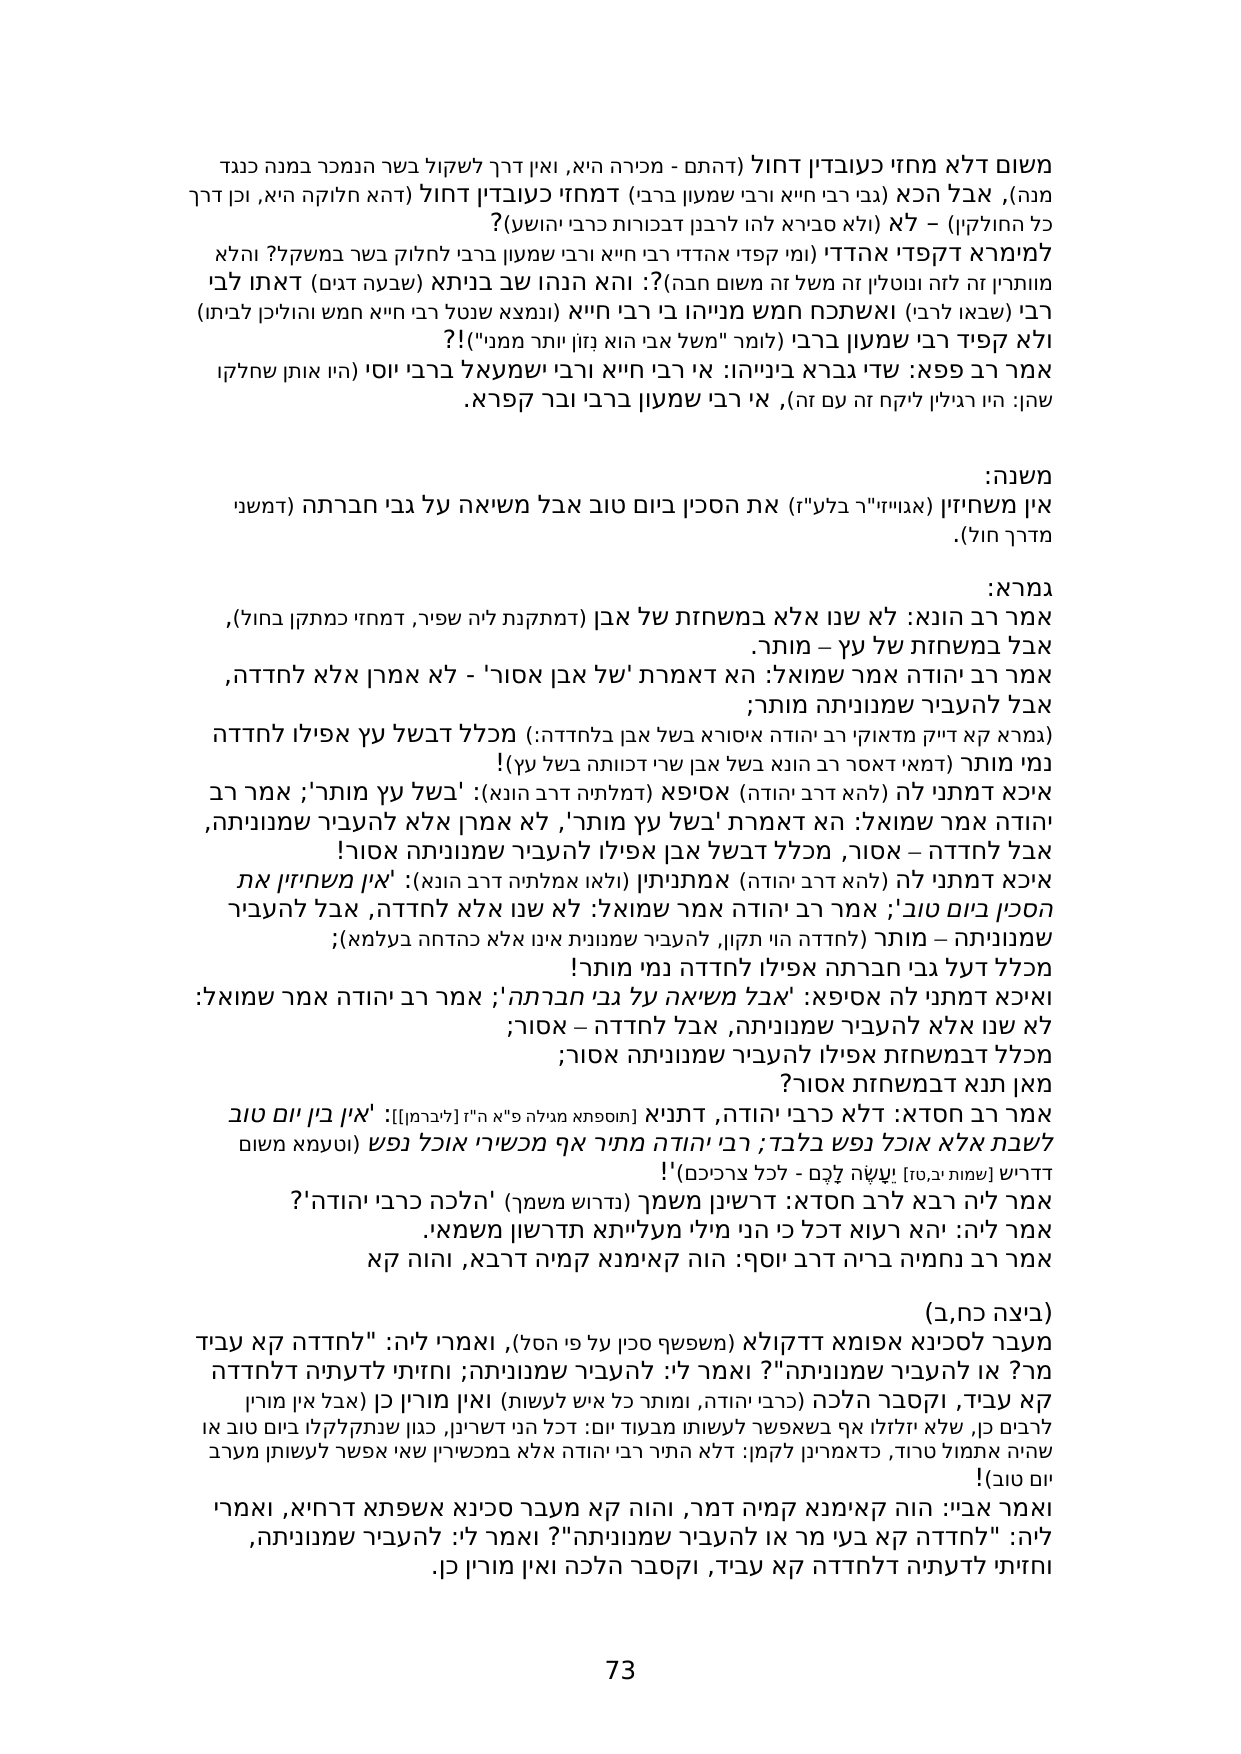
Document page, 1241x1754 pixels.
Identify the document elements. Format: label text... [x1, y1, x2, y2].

text משנה: [187, 461, 1053, 491]
text מכלל דבמשחזת אפילו להעביר שמנוניתה אסור; [187, 1040, 1053, 1069]
text אמר רב פפא: שדי גברא בינייהו: אי רבי חייא ורבי ישמעאל ברבי יוסי (היו אותן שחלקו שהן: היו רגילין ליקח זה עם זה), אי רבי שמעון ברבי ובר קפרא. [187, 355, 1053, 413]
text מאן תנא דבמשחזת אסור? [187, 1069, 1053, 1099]
text איכא דמתני לה (להא דרב יהודה) אמתניתין (ולאו אמלתיה דרב הונא): 'אין משחיזין את הסכין ביום טוב'; אמר רב יהודה אמר שמואל: לא שנו אלא לחדדה, אבל להעביר שמנוניתה – מותר (לחדדה הוי תקון, להעביר שמנונית אינו אלא כהדחה בעלמא); [187, 865, 1053, 953]
text ואיכא דמתני לה אסיפא: 'אבל משיאה על גבי חברתה'; אמר רב יהודה אמר שמואל: לא שנו אלא להעביר שמנוניתה, אבל לחדדה – אסור; [187, 982, 1053, 1040]
text מעבר לסכינא אפומא דדקולא (משפשף סכין על פי הסל), ואמרי ליה: "לחדדה קא עביד מר? או להעביר שמנוניתה"? ואמר לי: להעביר שמנוניתה; וחזיתי לדעתיה דלחדדה קא עביד, וקסבר הלכה (כרבי יהודה, ומותר כל איש לעשות) ואין מורין כן (אבל אין מורין לרבים כן, שלא יזלזלו אף בשאפשר לעשותו מבעוד יום: דכל הני דשרינן, כגון שנתקלקלו ביום טוב או שהיה אתמול טרוד, כדאמרינן לקמן: דלא התיר רבי יהודה אלא במכשירין שאי אפשר לעשותן מערב יום טוב)! [187, 1327, 1053, 1493]
text (ביצה כח,ב) [187, 1298, 1053, 1327]
text (גמרא קא דייק מדאוקי רב יהודה איסורא בשל אבן בלחדדה:) מכלל דבשל עץ אפילו לחדדה נמי מותר (דמאי דאסר רב הונא בשל אבן שרי דכוותה בשל עץ)! [187, 719, 1053, 777]
text מכלל דעל גבי חברתה אפילו לחדדה נמי מותר! [187, 953, 1053, 982]
text אמר ליה: יהא רעוא דכל כי הני מילי מעלייתא תדרשון משמאי. [187, 1216, 1053, 1245]
text אמר רב יהודה אמר שמואל: הא דאמרת 'של אבן אסור' - לא אמרן אלא לחדדה, אבל להעביר שמנוניתה מותר; [187, 661, 1053, 719]
text אמר ליה רבא לרב חסדא: דרשינן משמך (נדרוש משמך) 'הלכה כרבי יהודה'? [187, 1186, 1053, 1216]
text אמר רב הונא: לא שנו אלא במשחזת של אבן (דמתקנת ליה שפיר, דמחזי כמתקן בחול), אבל במשחזת של עץ – מותר. [187, 602, 1053, 661]
text אמר רב חסדא: דלא כרבי יהודה, דתניא [תוספתא מגילה פ"א ה"ז [ליברמן]]: 'אין בין יום טוב לשבת אלא אוכל נפש בלבד; רבי יהודה מתיר אף מכשירי אוכל נפש (וטעמא משום דדריש [שמות יב,טז] יֵעָשֶׂה לָכֶם - לכל צרכיכם)'! [187, 1099, 1053, 1186]
text משום דלא מחזי כעובדין דחול (דהתם - מכירה היא, ואין דרך לשקול בשר הנמכר במנה כנגד מנה), אבל הכא (גבי רבי חייא ורבי שמעון ברבי) דמחזי כעובדין דחול (דהא חלוקה היא, וכן דרך כל החולקין) – לא (ולא סבירא להו לרבנן דבכורות כרבי יהושע)? [187, 150, 1053, 238]
text איכא דמתני לה (להא דרב יהודה) אסיפא (דמלתיה דרב הונא): 'בשל עץ מותר'; אמר רב יהודה אמר שמואל: הא דאמרת 'בשל עץ מותר', לא אמרן אלא להעביר שמנוניתה, אבל לחדדה – אסור, מכלל דבשל אבן אפילו להעביר שמנוניתה אסור! [187, 777, 1053, 865]
text למימרא דקפדי אהדדי (ומי קפדי אהדדי רבי חייא ורבי שמעון ברבי לחלוק בשר במשקל? והלא מוותרין זה לזה ונוטלין זה משל זה משום חבה)?: והא הנהו שב בניתא (שבעה דגים) דאתו לבי רבי (שבאו לרבי) ואשתכח חמש מנייהו בי רבי חייא (ונמצא שנטל רבי חייא חמש והוליכן לביתו) ולא קפיד רבי שמעון ברבי (לומר "משל אבי הוא נִזוֹן יותר ממני")!? [187, 238, 1053, 355]
text גמרא: [187, 573, 1053, 602]
text אין משחיזין (אגוייזי"ר בלע"ז) את הסכין ביום טוב אבל משיאה על גבי חברתה (דמשני מדרך חול). [187, 491, 1053, 549]
text ואמר אביי: הוה קאימנא קמיה דמר, והוה קא מעבר סכינא אשפתא דרחיא, ואמרי ליה: "לחדדה קא בעי מר או להעביר שמנוניתה"? ואמר לי: להעביר שמנוניתה, וחזיתי לדעתיה דלחדדה קא עביד, וקסבר הלכה ואין מורין כן. [187, 1493, 1053, 1580]
text אמר רב נחמיה בריה דרב יוסף: הוה קאימנא קמיה דרבא, והוה קא [187, 1245, 1053, 1274]
